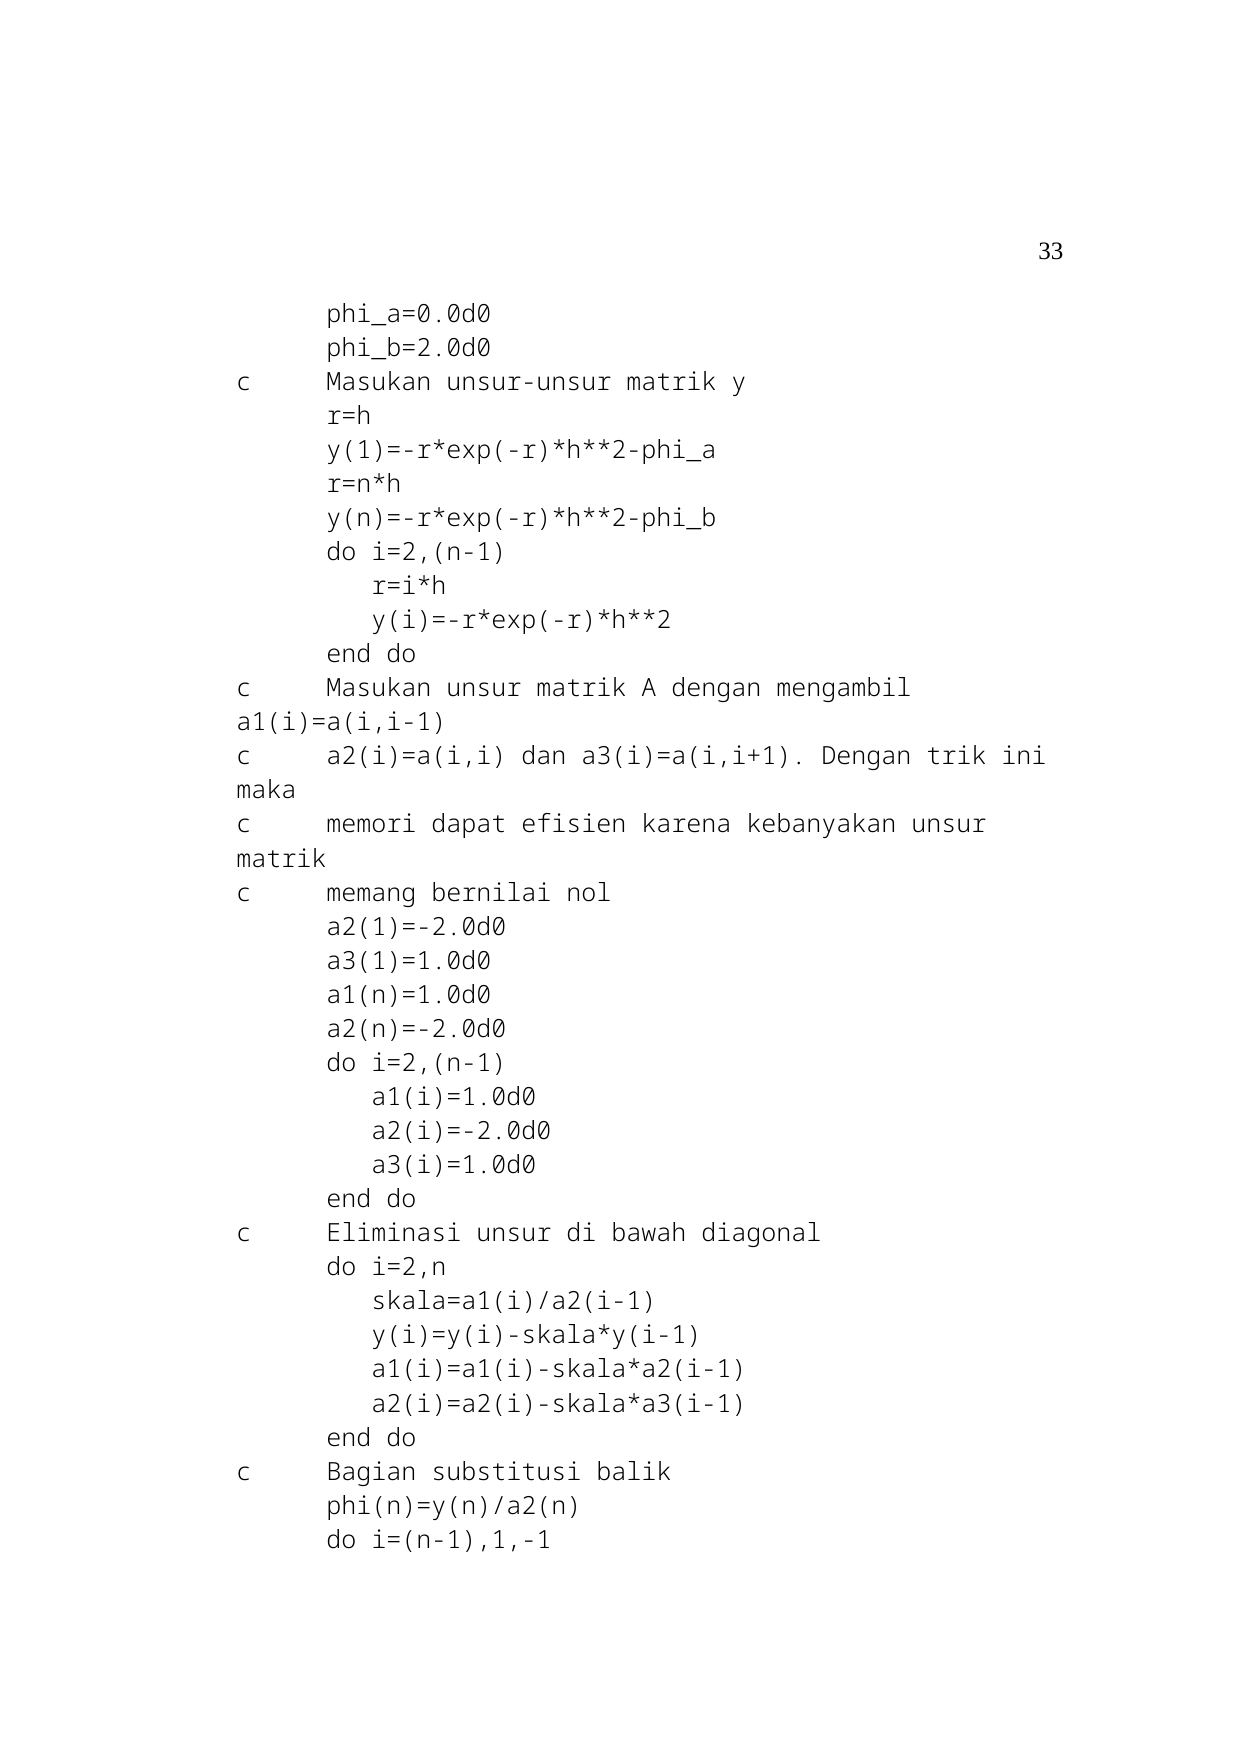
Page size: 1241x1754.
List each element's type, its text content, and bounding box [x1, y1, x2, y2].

text a1(i)=1.0d0 [236, 1079, 1063, 1113]
text do i=2,(n-1) [236, 1044, 1063, 1079]
text a2(i)=a2(i)-skala*a3(i-1) [236, 1385, 1063, 1419]
text r=i*h [236, 568, 1063, 602]
text do i=2,(n-1) [236, 534, 1063, 568]
text a1(i)=a1(i)-skala*a2(i-1) [236, 1351, 1063, 1385]
text r=h [236, 397, 1063, 431]
text c Masukan unsur matrik A dengan mengambil a1(i)=a(i,i-1) [236, 670, 1063, 738]
text end do [236, 1181, 1063, 1215]
text a2(1)=-2.0d0 [236, 908, 1063, 942]
text a1(n)=1.0d0 [236, 976, 1063, 1011]
text skala=a1(i)/a2(i-1) [236, 1283, 1063, 1317]
text c Eliminasi unsur di bawah diagonal [236, 1215, 1063, 1249]
text phi_b=2.0d0 [236, 329, 1063, 363]
text a3(i)=1.0d0 [236, 1147, 1063, 1181]
text c memori dapat efisien karena kebanyakan unsur matrik [236, 806, 1063, 874]
text c memang bernilai nol [236, 874, 1063, 908]
text c a2(i)=a(i,i) dan a3(i)=a(i,i+1). Dengan trik ini maka [236, 738, 1063, 806]
text y(i)=-r*exp(-r)*h**2 [236, 602, 1063, 636]
text do i=2,n [236, 1249, 1063, 1283]
text phi_a=0.0d0 [236, 295, 1063, 329]
text a2(i)=-2.0d0 [236, 1113, 1063, 1147]
text y(1)=-r*exp(-r)*h**2-phi_a [236, 431, 1063, 466]
text end do [236, 1419, 1063, 1453]
text y(i)=y(i)-skala*y(i-1) [236, 1317, 1063, 1351]
text y(n)=-r*exp(-r)*h**2-phi_b [236, 499, 1063, 534]
text r=n*h [236, 466, 1063, 499]
text c Masukan unsur-unsur matrik y [236, 363, 1063, 397]
text a3(1)=1.0d0 [236, 942, 1063, 976]
text a2(n)=-2.0d0 [236, 1011, 1063, 1044]
text phi(n)=y(n)/a2(n) [236, 1487, 1063, 1521]
text c Bagian substitusi balik [236, 1453, 1063, 1487]
text end do [236, 636, 1063, 670]
text do i=(n-1),1,-1 [236, 1521, 1063, 1556]
